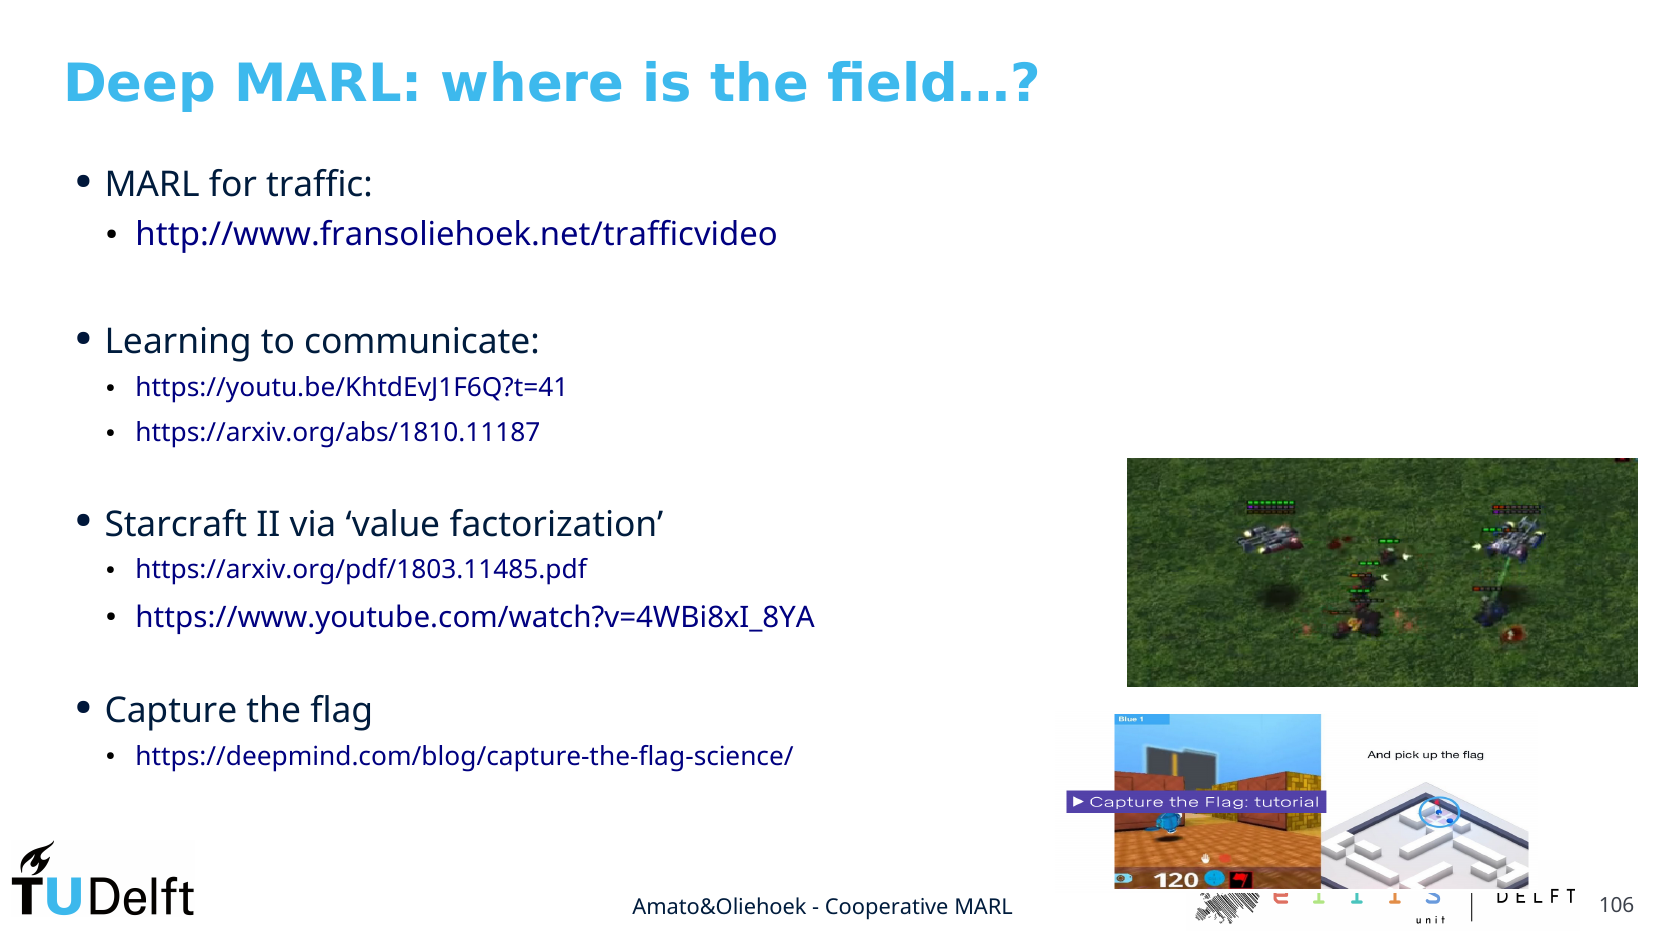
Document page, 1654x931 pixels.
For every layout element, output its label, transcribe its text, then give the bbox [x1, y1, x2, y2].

title Deep MARL: where is the field…? [63, 12, 1571, 112]
picture [1127, 458, 1638, 687]
picture [1055, 710, 1580, 931]
picture [11, 840, 195, 917]
list MARL for traffic: http://www.fransoliehoek.net/trafficvideo Learning to communicate: https://youtu.be/KhtdEvJ1F6Q?t=41 https://arxiv.org/abs/1810.11187 Starcraft II via ‘value factorization’ https://arxiv.org/pdf/1803.11485.pdf https://www.youtube.com/watch?v=4WBi8xI_8YA Capture the flag https://deepmind.com/blog/capture-the-flag-science/ [63, 161, 1571, 776]
